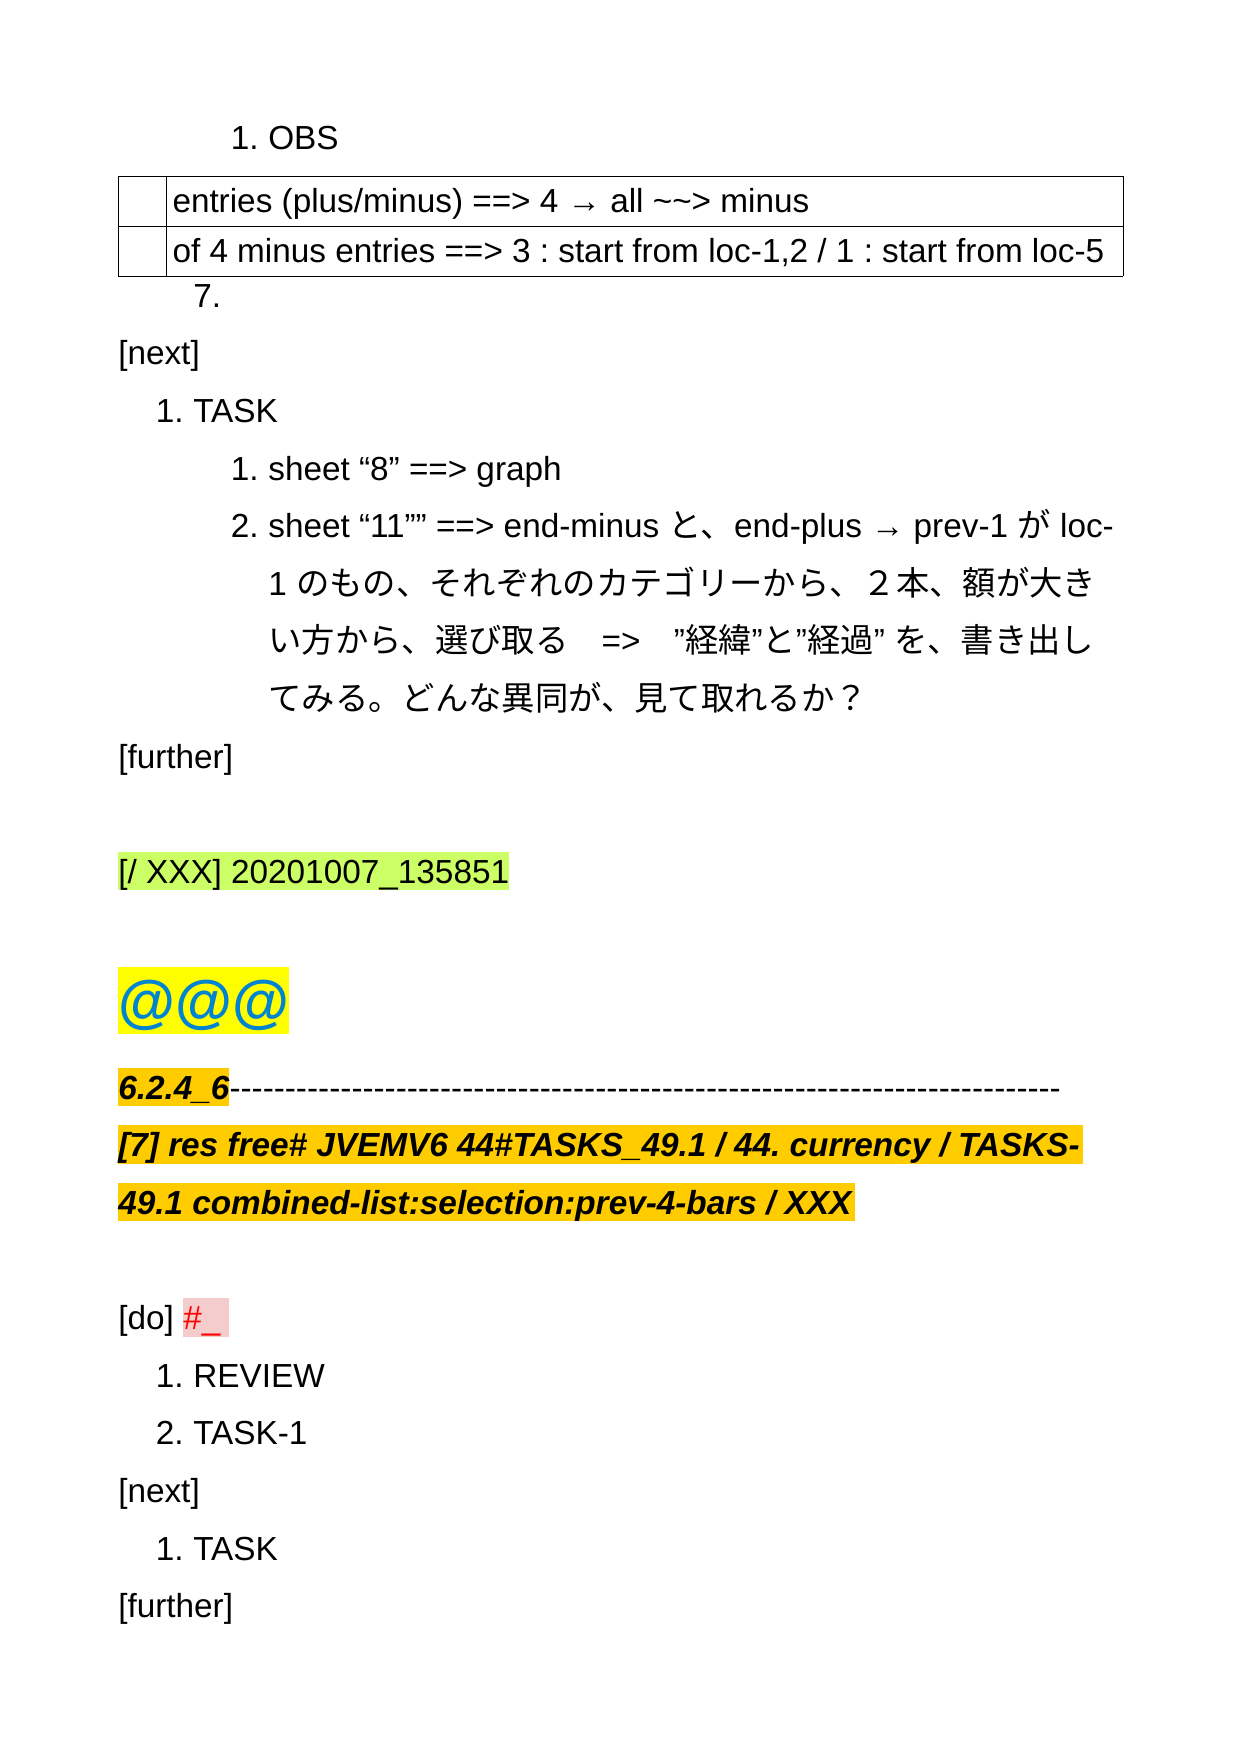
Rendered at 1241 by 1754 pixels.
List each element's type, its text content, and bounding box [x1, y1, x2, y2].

text [next] [118, 1471, 1122, 1509]
text [further] [118, 737, 1122, 775]
list REVIEW [156, 1356, 1122, 1394]
text [further] [118, 1586, 1122, 1624]
table_header entries (plus/minus) ==> 4 → all ~~> minus [167, 177, 1123, 226]
list sheet “8” ==> graph [231, 449, 1122, 487]
list TASK-1 [156, 1413, 1122, 1452]
list TASK [156, 391, 1122, 429]
list OBS [231, 118, 1122, 157]
text [/ XXX] 20201007_135851 [118, 794, 1122, 890]
text [7] res free# JVEMV6 44#TASKS_49.1 / 44. currency / TASKS-49.1 combined-list:selection:prev-4-bars / XXX [118, 1125, 1122, 1221]
text [do] #_ [118, 1298, 1122, 1337]
list TASK [156, 1528, 1122, 1567]
table_cell of 4 minus entries ==> 3 : start from loc-1,2 / 1 : start from loc-5 [167, 227, 1123, 276]
table_cell [119, 227, 166, 276]
text 6.2.4_6--------------------------------------------------------------------------- [118, 1068, 1122, 1106]
list sheet “11”” ==> end-minus と、end-plus → prev-1 が loc-1 のもの、それぞれのカテゴリーから、２本、額が大きい方から、選び取る => ”経緯”と”経過” を、書き出してみる。どんな異同が、見て取れるか？ [231, 506, 1122, 717]
text @@@ [118, 967, 1122, 1034]
table_header [119, 177, 166, 226]
text [next] [118, 333, 1122, 372]
